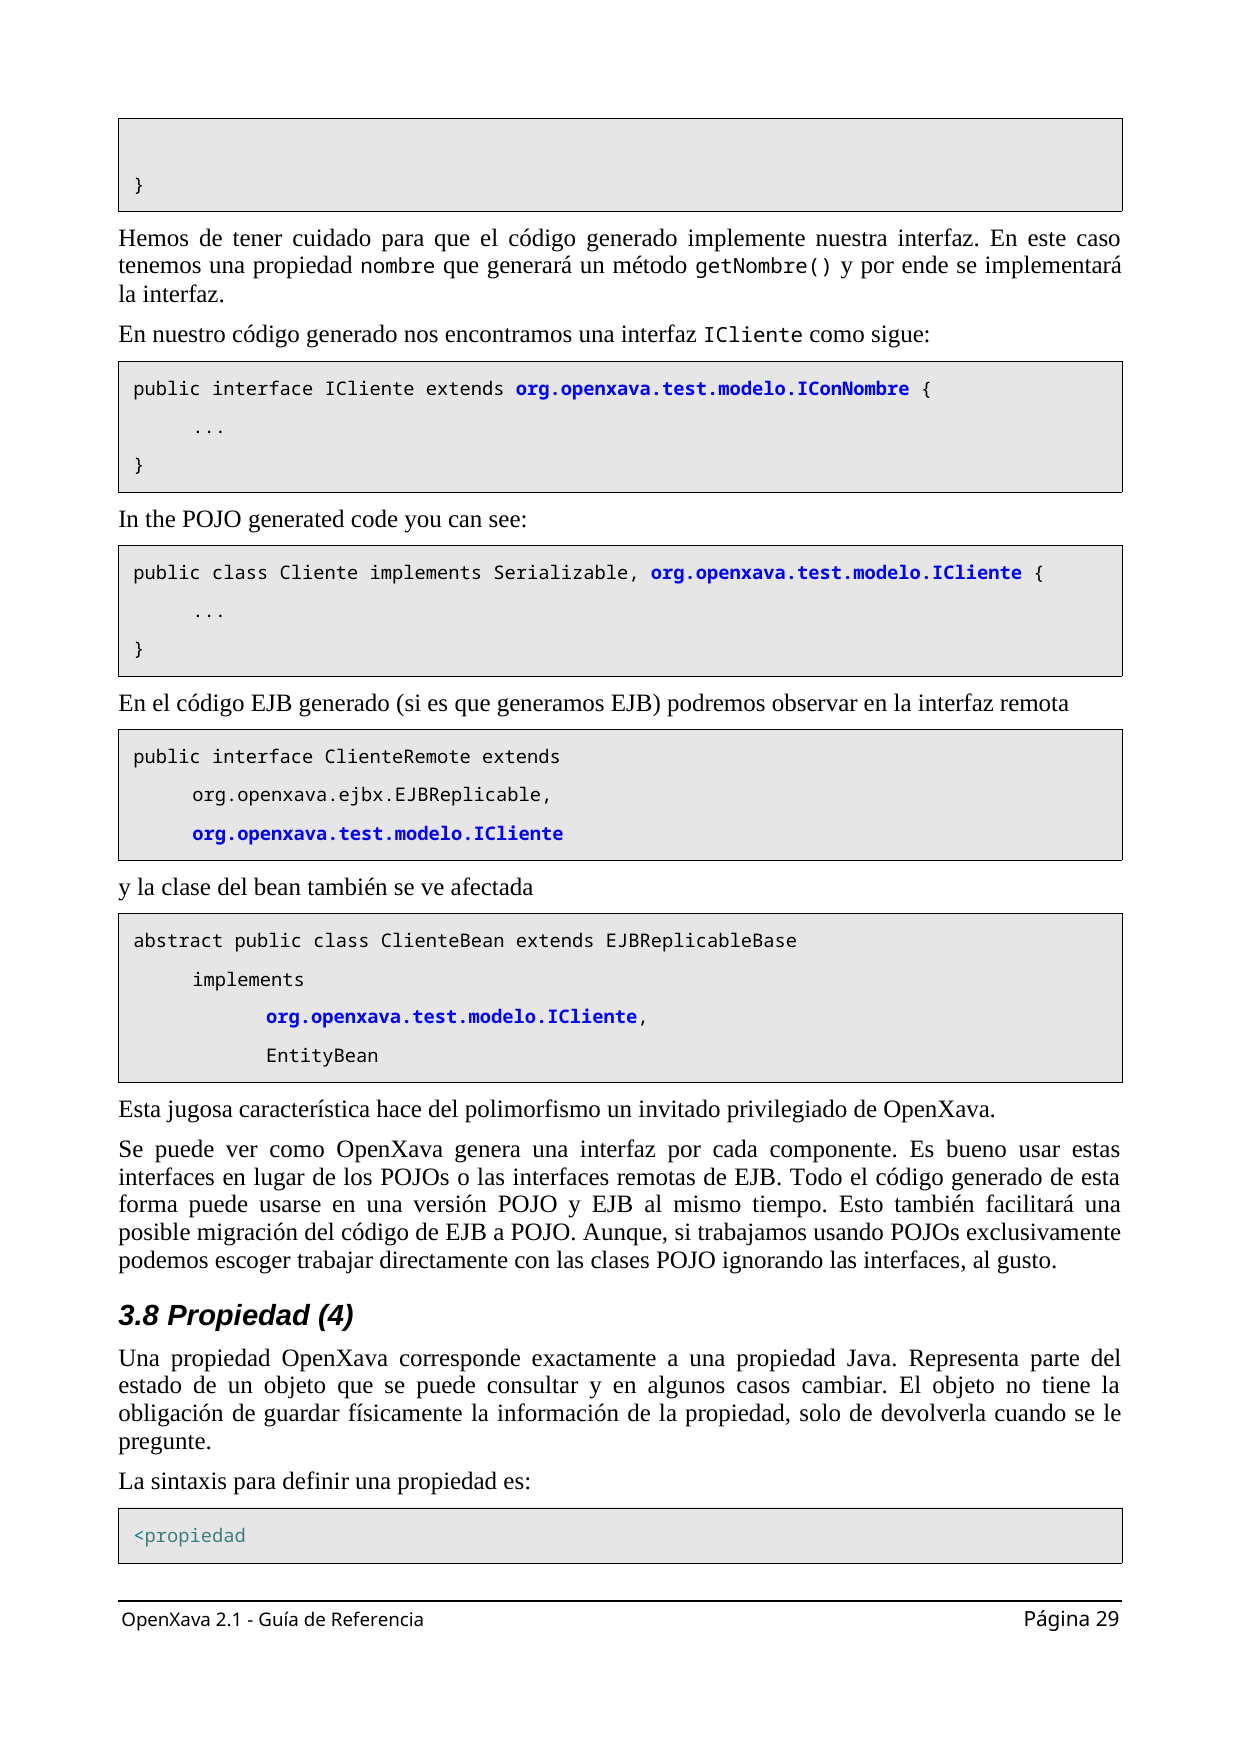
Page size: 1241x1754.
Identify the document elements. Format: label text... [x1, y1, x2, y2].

text ... [119, 583, 1122, 621]
text public interface ClienteRemote extends [119, 730, 1122, 767]
text org.openxava.ejbx.EJBReplicable, [119, 767, 1122, 805]
text public class Cliente implements Serializable, org.openxava.test.modelo.ICliente { [119, 546, 1122, 583]
text implements [119, 951, 1122, 989]
text Una propiedad OpenXava corresponde exactamente a una propiedad Java. Representa parte del estado de un objeto que se puede consultar y en algunos casos cambiar. El objeto no tiene la obligación de guardar físicamente la información de la propiedad, solo de devolverla cuando se le pregunte. [118, 1344, 1122, 1455]
text } [119, 437, 1122, 492]
subtitle Propiedad (4) [118, 1299, 1122, 1331]
text En el código EJB generado (si es que generamos EJB) podremos observar en la interfaz remota [118, 689, 1122, 716]
text Se puede ver como OpenXava genera una interfaz por cada componente. Es bueno usar estas interfaces en lugar de los POJOs o las interfaces remotas de EJB. Todo el código generado de esta forma puede usarse en una versión POJO y EJB al mismo tiempo. Esto también facilitará una posible migración del código de EJB a POJO. Aunque, si trabajamos usando POJOs exclusivamente podemos escoger trabajar directamente con las clases POJO ignorando las interfaces, al gusto. [118, 1135, 1122, 1274]
text In the POJO generated code you can see: [118, 505, 1122, 532]
text abstract public class ClienteBean extends EJBReplicableBase [119, 914, 1122, 951]
text Hemos de tener cuidado para que el código generado implemente nuestra interfaz. En este caso tenemos una propiedad nombre que generará un método getNombre() y por ende se implementará la interfaz. [118, 224, 1122, 308]
text public interface ICliente extends org.openxava.test.modelo.IConNombre { [119, 362, 1122, 399]
text La sintaxis para definir una propiedad es: [118, 1467, 1122, 1495]
text Esta jugosa característica hace del polimorfismo un invitado privilegiado de OpenXava. [118, 1095, 1122, 1123]
text org.openxava.test.modelo.ICliente, [119, 989, 1122, 1027]
text En nuestro código generado nos encontramos una interfaz ICliente como sigue: [118, 320, 1122, 348]
text y la clase del bean también se ve afectada [118, 873, 1122, 901]
text } [119, 156, 1122, 211]
text org.openxava.test.modelo.ICliente [119, 805, 1122, 860]
text } [119, 621, 1122, 676]
text EntityBean [119, 1027, 1122, 1082]
text <propiedad [119, 1509, 1122, 1563]
text ... [119, 399, 1122, 437]
